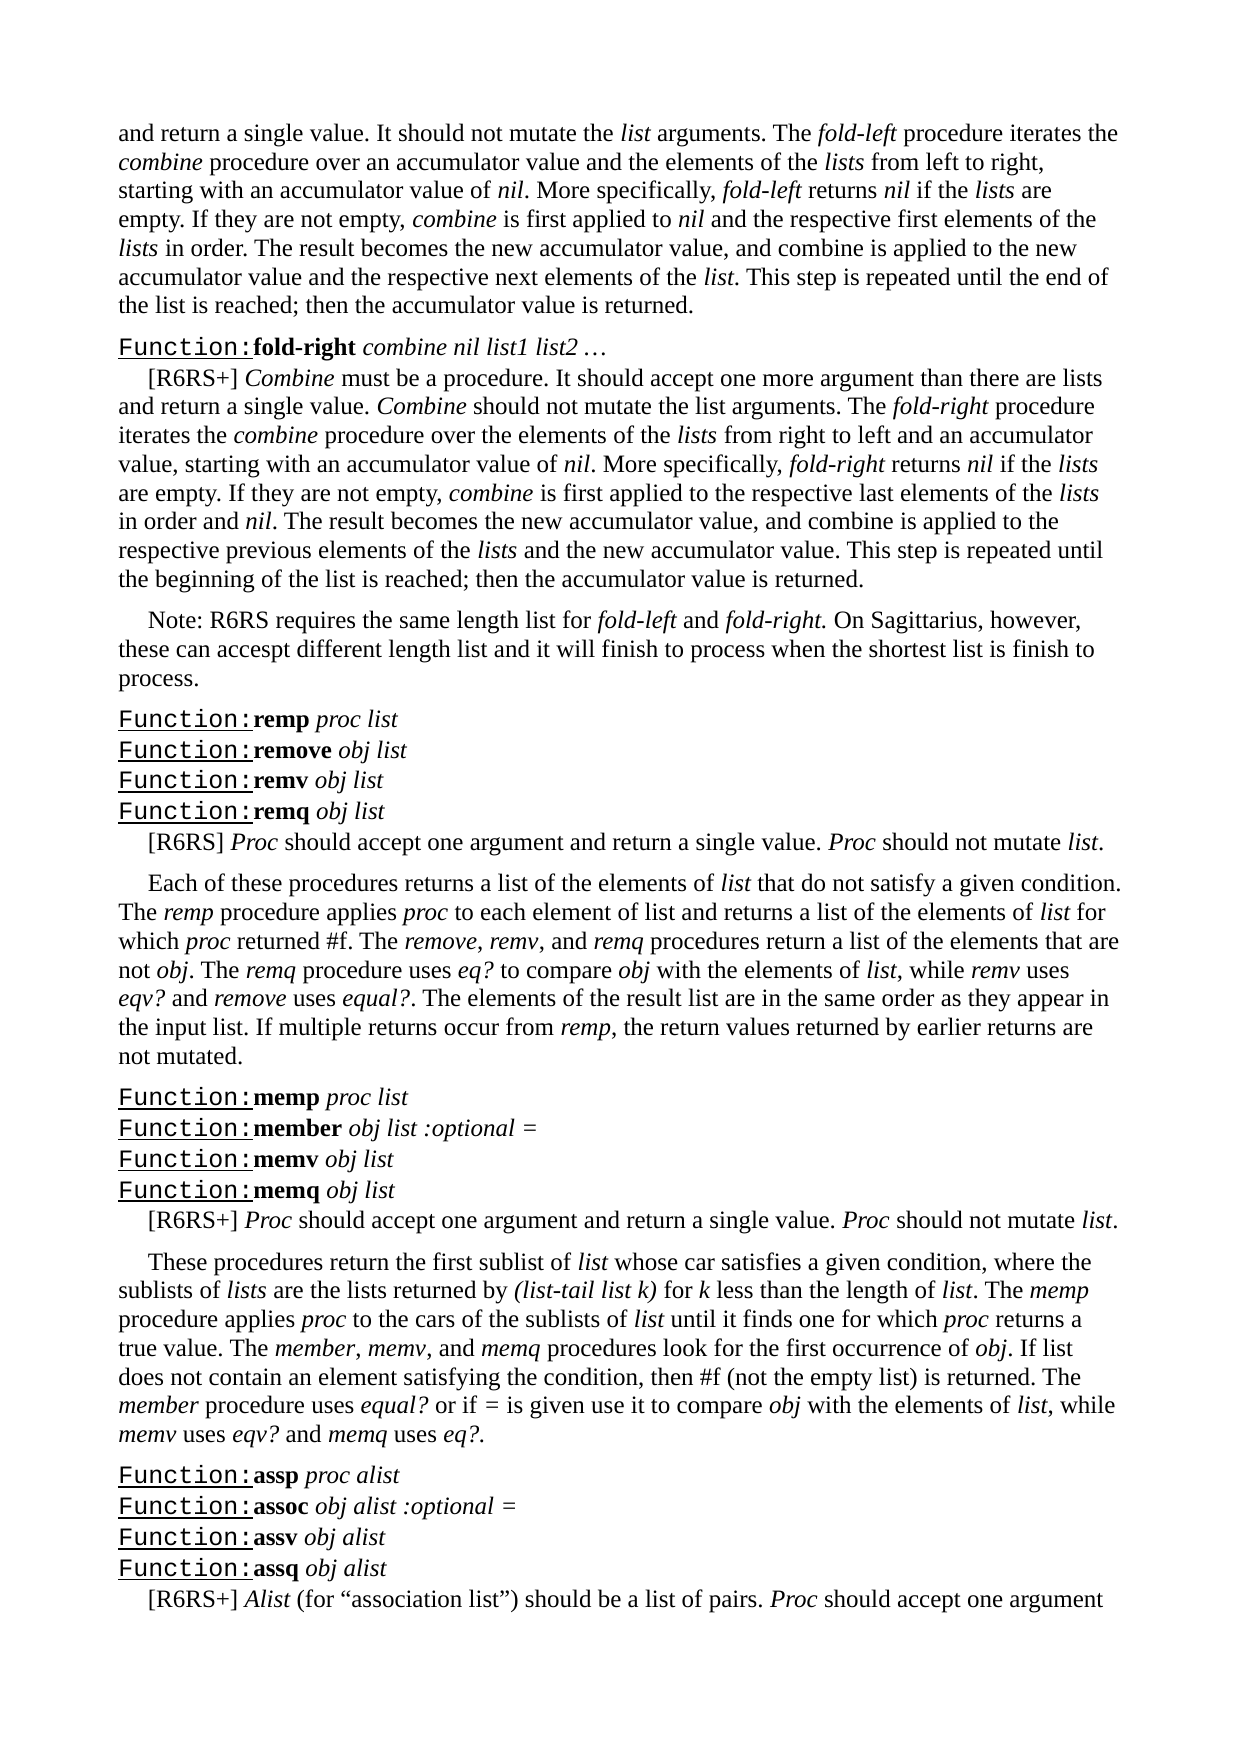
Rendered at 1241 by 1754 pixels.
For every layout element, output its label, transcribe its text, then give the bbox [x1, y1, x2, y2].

text [R6RS+] Proc should accept one argument and return a single value. Proc should not mutate list. [118, 1206, 1122, 1234]
text Function:member obj list :optional = [118, 1113, 1122, 1144]
text [R6RS+] Combine must be a procedure. It should accept one more argument than there are lists and return a single value. Combine should not mutate the list arguments. The fold-right procedure iterates the combine procedure over the elements of the lists from right to left and an accumulator value, starting with an accumulator value of nil. More specifically, fold-right returns nil if the lists are empty. If they are not empty, combine is first applied to the respective last elements of the lists in order and nil. The result becomes the new accumulator value, and combine is applied to the respective previous elements of the lists and the new accumulator value. This step is repeated until the beginning of the list is reached; then the accumulator value is returned. [118, 363, 1122, 593]
text [R6RS+] Alist (for “association list”) should be a list of pairs. Proc should accept one argument [118, 1584, 1122, 1613]
text [R6RS] Proc should accept one argument and return a single value. Proc should not mutate list. [118, 827, 1122, 856]
text Function:fold-right combine nil list1 list2 … [118, 332, 1122, 363]
text Function:assq obj alist [118, 1553, 1122, 1584]
text Function:remq obj list [118, 796, 1122, 827]
text Each of these procedures returns a list of the elements of list that do not satisfy a given condition. The remp procedure applies proc to each element of list and returns a list of the elements of list for which proc returned #f. The remove, remv, and remq procedures return a list of the elements that are not obj. The remq procedure uses eq? to compare obj with the elements of list, while remv uses eqv? and remove uses equal?. The elements of the result list are in the same order as they appear in the input list. If multiple returns occur from remp, the return values returned by earlier returns are not mutated. [118, 868, 1122, 1070]
text Function:memv obj list [118, 1144, 1122, 1175]
text Function:remp proc list [118, 704, 1122, 735]
text Function:remove obj list [118, 735, 1122, 766]
text and return a single value. It should not mutate the list arguments. The fold-left procedure iterates the combine procedure over an accumulator value and the elements of the lists from left to right, starting with an accumulator value of nil. More specifically, fold-left returns nil if the lists are empty. If they are not empty, combine is first applied to nil and the respective first elements of the lists in order. The result becomes the new accumulator value, and combine is applied to the new accumulator value and the respective next elements of the list. This step is repeated until the end of the list is reached; then the accumulator value is returned. [118, 118, 1122, 319]
text Function:assp proc alist [118, 1461, 1122, 1491]
text Note: R6RS requires the same length list for fold-left and fold-right. On Sagittarius, however, these can accespt different length list and it will finish to process when the shortest list is finish to process. [118, 605, 1122, 691]
text These procedures return the first sublist of list whose car satisfies a given condition, where the sublists of lists are the lists returned by (list-tail list k) for k less than the length of list. The memp procedure applies proc to the cars of the sublists of list until it finds one for which proc returns a true value. The member, memv, and memq procedures look for the first occurrence of obj. If list does not contain an element satisfying the condition, then #f (not the empty list) is returned. The member procedure uses equal? or if = is given use it to compare obj with the elements of list, while memv uses eqv? and memq uses eq?. [118, 1247, 1122, 1448]
text Function:memq obj list [118, 1175, 1122, 1206]
text Function:assv obj alist [118, 1522, 1122, 1553]
text Function:remv obj list [118, 766, 1122, 796]
text Function:memp proc list [118, 1082, 1122, 1113]
text Function:assoc obj alist :optional = [118, 1491, 1122, 1522]
